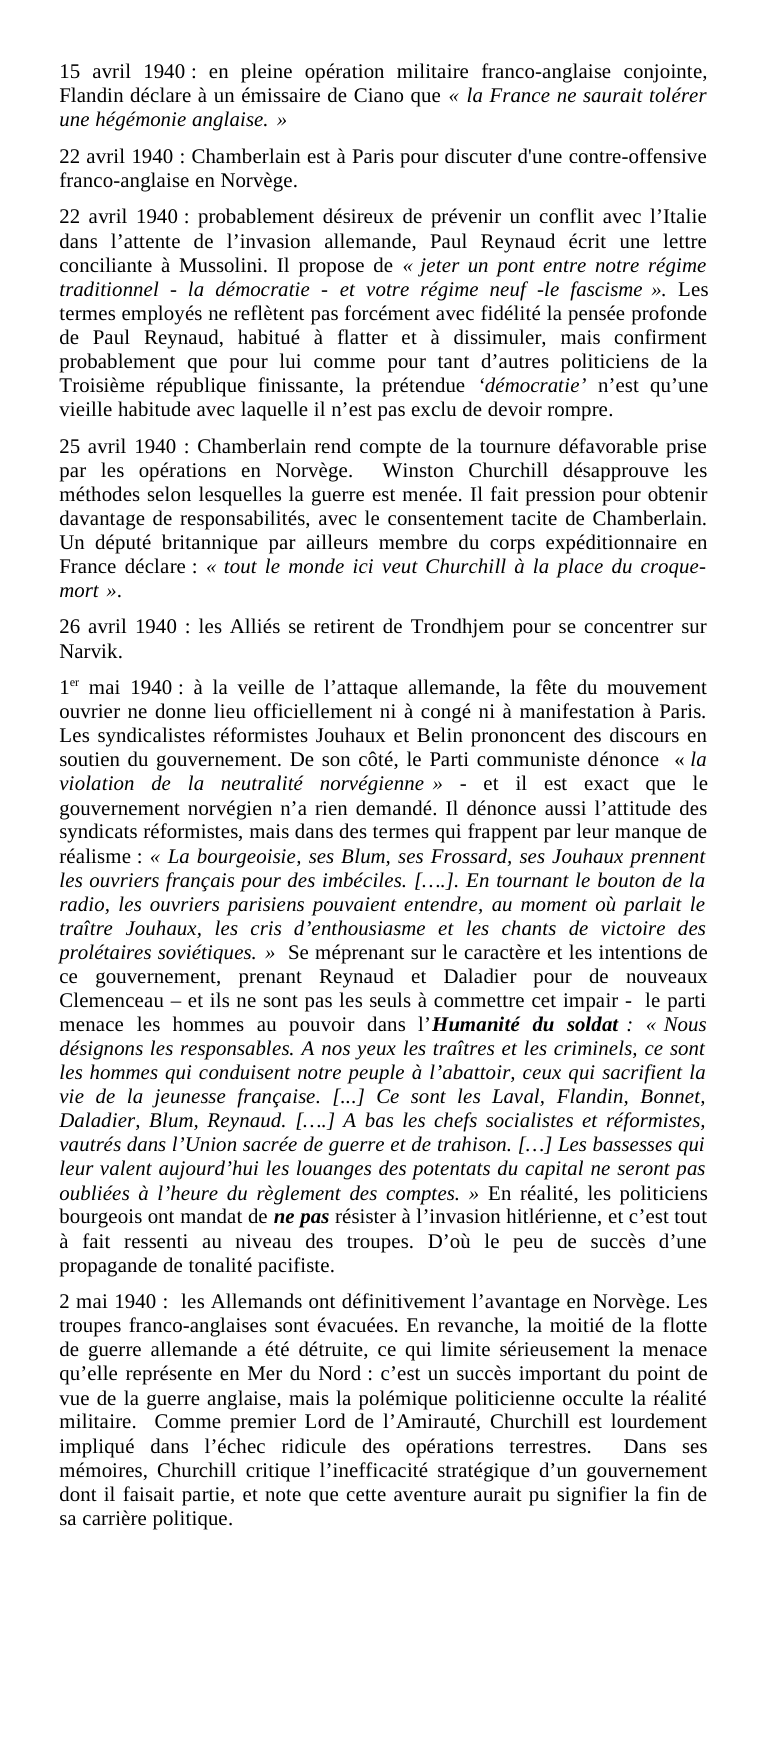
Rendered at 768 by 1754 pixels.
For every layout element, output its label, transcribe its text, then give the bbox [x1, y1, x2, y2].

text 2 mai 1940 : les Allemands ont définitivement l’avantage en Norvège. Les troupes franco-anglaises sont évacuées. En revanche, la moitié de la flotte de guerre allemande a été détruite, ce qui limite sérieusement la menace qu’elle représente en Mer du Nord : c’est un succès important du point de vue de la guerre anglaise, mais la polémique politicienne occulte la réalité militaire. Comme premier Lord de l’Amirauté, Churchill est lourdement impliqué dans l’échec ridicule des opérations terrestres. Dans ses mémoires, Churchill critique l’inefficacité stratégique d’un gouvernement dont il faisait partie, et note que cette aventure aurait pu signifier la fin de sa carrière politique. [59, 1289, 709, 1530]
text 1er mai 1940 : à la veille de l’attaque allemande, la fête du mouvement ouvrier ne donne lieu officiellement ni à congé ni à manifestation à Paris. Les syndicalistes réformistes Jouhaux et Belin prononcent des discours en soutien du gouvernement. De son côté, le Parti communiste dénonce « la violation de la neutralité norvégienne » - et il est exact que le gouvernement norvégien n’a rien demandé. Il dénonce aussi l’attitude des syndicats réformistes, mais dans des termes qui frappent par leur manque de réalisme : « La bourgeoisie, ses Blum, ses Frossard, ses Jouhaux prennent les ouvriers français pour des imbéciles. [….]. En tournant le bouton de la radio, les ouvriers parisiens pouvaient entendre, au moment où parlait le traître Jouhaux, les cris d’enthousiasme et les chants de victoire des prolétaires soviétiques. » Se méprenant sur le caractère et les intentions de ce gouvernement, prenant Reynaud et Daladier pour de nouveaux Clemenceau – et ils ne sont pas les seuls à commettre cet impair - le parti menace les hommes au pouvoir dans l’Humanité du soldat : « Nous désignons les responsables. A nos yeux les traîtres et les criminels, ce sont les hommes qui conduisent notre peuple à l’abattoir, ceux qui sacrifient la vie de la jeunesse française. [...] Ce sont les Laval, Flandin, Bonnet, Daladier, Blum, Reynaud. [….] A bas les chefs socialistes et réformistes, vautrés dans l’Union sacrée de guerre et de trahison. […] Les bassesses qui leur valent aujourd’hui les louanges des potentats du capital ne seront pas oubliées à l’heure du règlement des comptes. » En réalité, les politiciens bourgeois ont mandat de ne pas résister à l’invasion hitlérienne, et c’est tout à fait ressenti au niveau des troupes. D’où le peu de succès d’une propagande de tonalité pacifiste. [59, 675, 709, 1277]
text 25 avril 1940 : Chamberlain rend compte de la tournure défavorable prise par les opérations en Norvège. Winston Churchill désapprouve les méthodes selon lesquelles la guerre est menée. Il fait pression pour obtenir davantage de responsabilités, avec le consentement tacite de Chamberlain. Un député britannique par ailleurs membre du corps expéditionnaire en France déclare : « tout le monde ici veut Churchill à la place du croque-mort ». [59, 433, 709, 602]
text 22 avril 1940 : Chamberlain est à Paris pour discuter d'une contre-offensive franco-anglaise en Norvège. [59, 144, 709, 192]
text 26 avril 1940 : les Alliés se retirent de Trondhjem pour se concentrer sur Narvik. [59, 614, 709, 662]
text 22 avril 1940 : probablement désireux de prévenir un conflit avec l’Italie dans l’attente de l’invasion allemande, Paul Reynaud écrit une lettre conciliante à Mussolini. Il propose de « jeter un pont entre notre régime traditionnel - la démocratie - et votre régime neuf -le fascisme ». Les termes employés ne reflètent pas forcément avec fidélité la pensée profonde de Paul Reynaud, habitué à flatter et à dissimuler, mais confirment probablement que pour lui comme pour tant d’autres politiciens de la Troisième république finissante, la prétendue ‘démocratie’ n’est qu’une vieille habitude avec laquelle il n’est pas exclu de devoir rompre. [59, 204, 709, 421]
text 15 avril 1940 : en pleine opération militaire franco-anglaise conjointe, Flandin déclare à un émissaire de Ciano que « la France ne saurait tolérer une hégémonie anglaise. » [59, 59, 709, 131]
